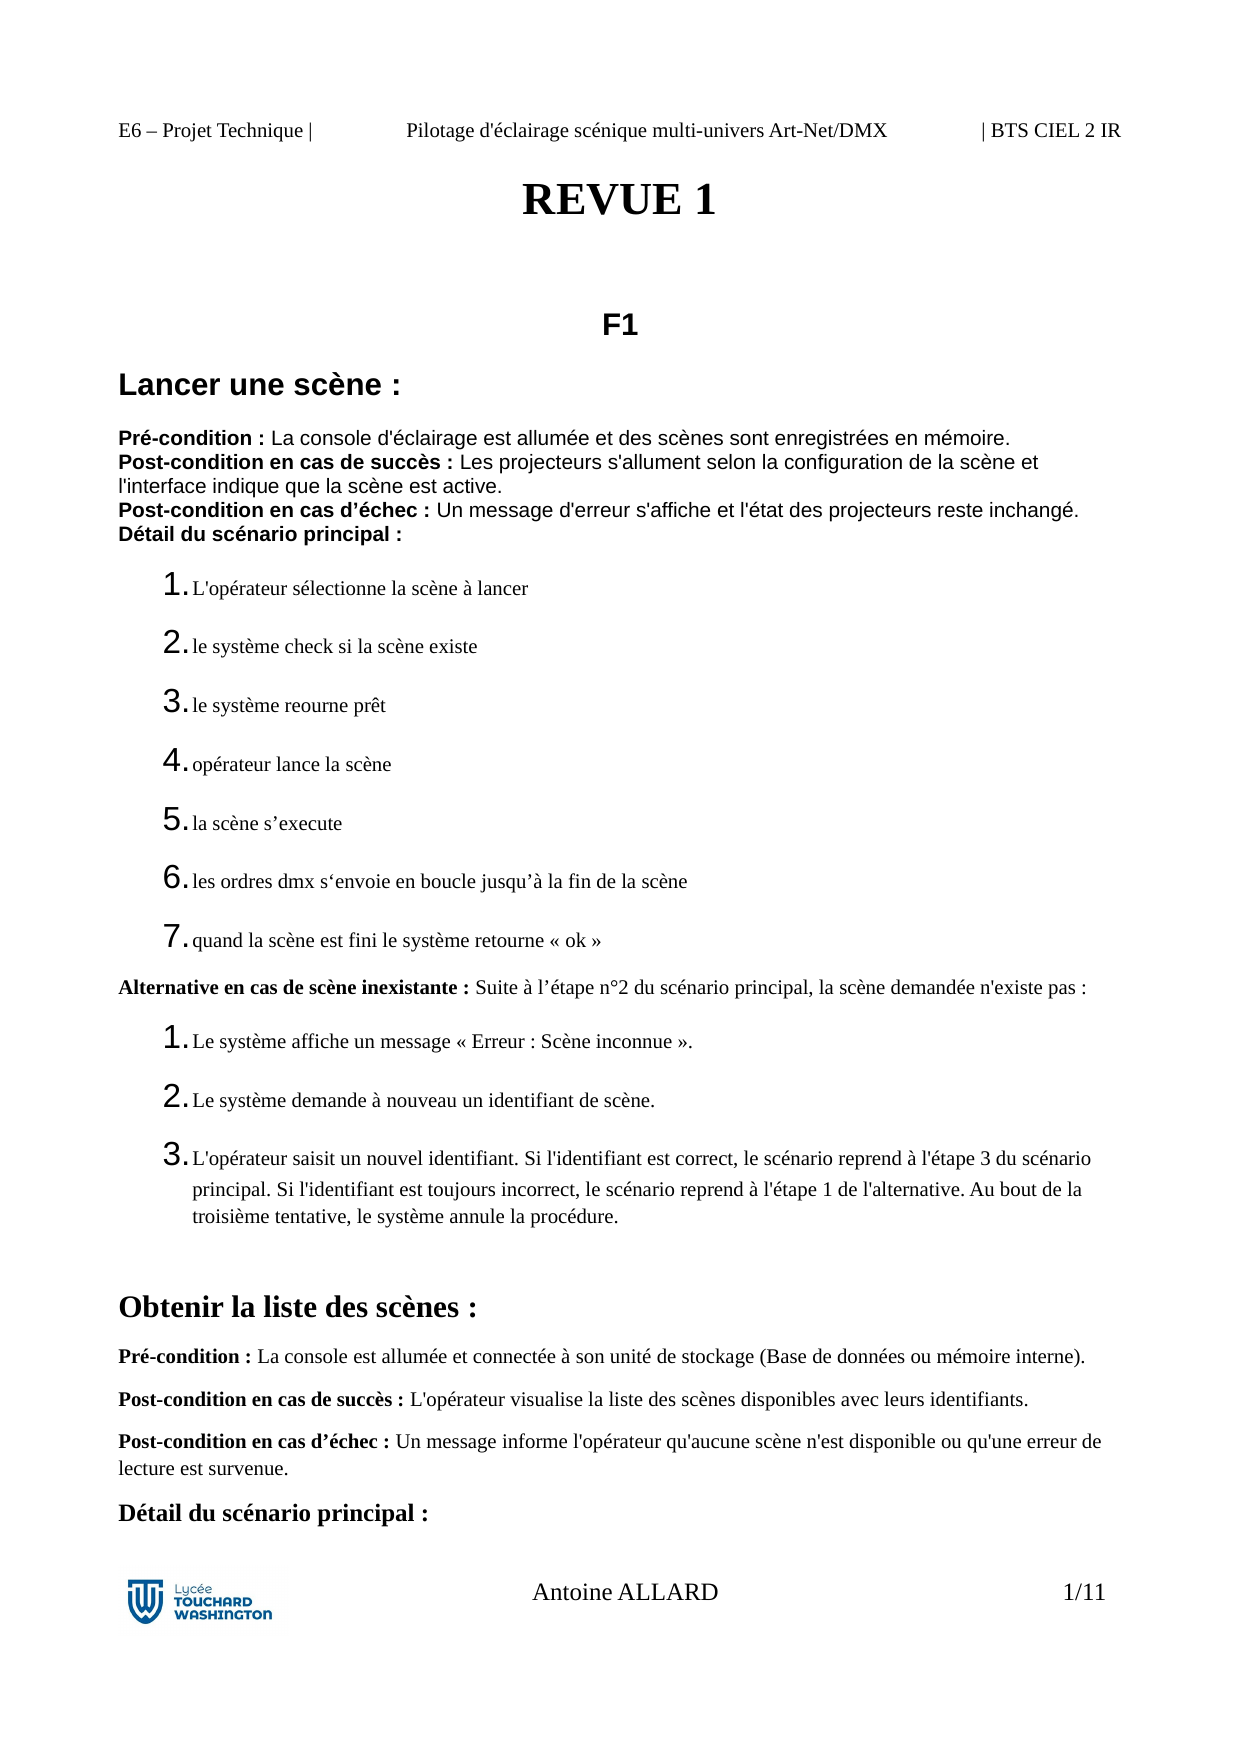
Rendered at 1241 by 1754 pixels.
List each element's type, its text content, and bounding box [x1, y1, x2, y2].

text Pré-condition : La console est allumée et connectée à son unité de stockage (Base de données ou mémoire interne). [118, 1344, 1122, 1368]
text Détail du scénario principal : [118, 521, 1122, 545]
text REVUE 1 [118, 172, 1122, 224]
list L'opérateur sélectionne la scène à lancer [162, 563, 1122, 602]
picture [118, 1565, 290, 1636]
text Lancer une scène : [118, 366, 1122, 402]
list Le système demande à nouveau un identifiant de scène. [162, 1076, 1122, 1114]
list le système reourne prêt [162, 681, 1122, 719]
text Post-condition en cas de succès : L'opérateur visualise la liste des scènes disponibles avec leurs identifiants. [118, 1386, 1122, 1411]
text Post-condition en cas d’échec : Un message informe l'opérateur qu'aucune scène n'est disponible ou qu'une erreur de lecture est survenue. [118, 1429, 1122, 1480]
text F1 [118, 306, 1122, 342]
list L'opérateur saisit un nouvel identifiant. Si l'identifiant est correct, le scénario reprend à l'étape 3 du scénario principal. Si l'identifiant est toujours incorrect, le scénario reprend à l'étape 1 de l'alternative. Au bout de la troisième tentative, le système annule la procédure. [162, 1134, 1122, 1228]
list opérateur lance la scène [162, 740, 1122, 778]
list la scène s’execute [162, 798, 1122, 837]
list les ordres dmx s‘envoie en boucle jusqu’à la fin de la scène [162, 857, 1122, 896]
text Obtenir la liste des scènes : [118, 1288, 1122, 1324]
text Alternative en cas de scène inexistante : Suite à l’étape n°2 du scénario principal, la scène demandée n'existe pas : [118, 975, 1122, 999]
text Pré-condition : La console d'éclairage est allumée et des scènes sont enregistrées en mémoire. [118, 426, 1122, 449]
list Le système affiche un message « Erreur : Scène inconnue ». [162, 1017, 1122, 1055]
list quand la scène est fini le système retourne « ok » [162, 916, 1122, 954]
text Détail du scénario principal : [118, 1498, 1122, 1527]
text Post-condition en cas d’échec : Un message d'erreur s'affiche et l'état des projecteurs reste inchangé. [118, 497, 1122, 521]
text Post-condition en cas de succès : Les projecteurs s'allument selon la configuration de la scène et l'interface indique que la scène est active. [118, 449, 1122, 497]
list le système check si la scène existe [162, 622, 1122, 661]
